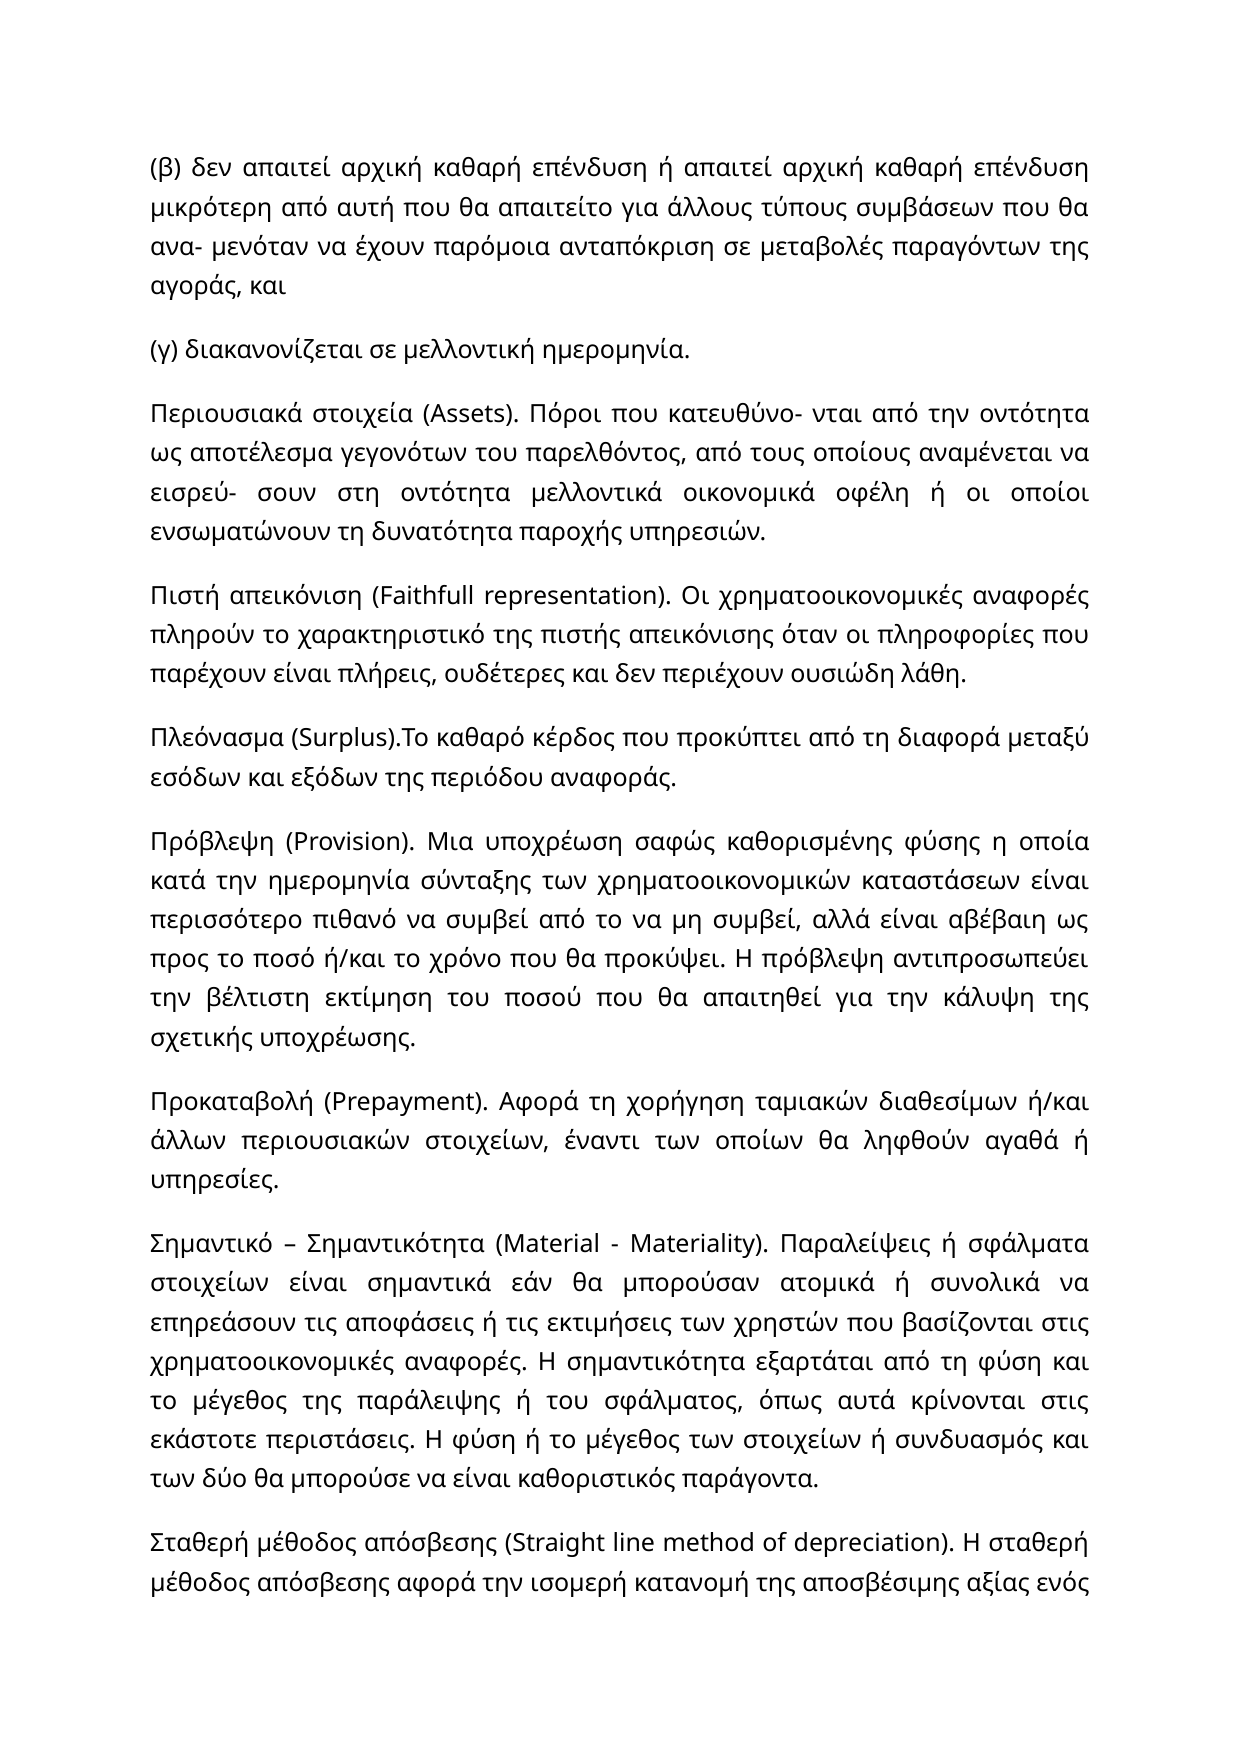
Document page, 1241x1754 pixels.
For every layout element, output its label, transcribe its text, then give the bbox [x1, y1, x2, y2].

text Πλεόνασμα (Surplus).To καθαρό κέρδος που προκύπτει από τη διαφορά μεταξύ εσόδων και εξόδων της περιόδου αναφοράς. [150, 720, 1090, 793]
text Προκαταβολή (Prepayment). Αφορά τη χορήγηση ταμιακών διαθεσίμων ή/και άλλων περιουσιακών στοιχείων, έναντι των οποίων θα ληφθούν αγαθά ή υπηρεσίες. [150, 1083, 1090, 1196]
text Πρόβλεψη (Provision). Μια υποχρέωση σαφώς καθορισμένης φύσης η οποία κατά την ημερομηνία σύνταξης των χρηματοοικονομικών καταστάσεων είναι περισσότερο πιθανό να συμβεί από το να μη συμβεί, αλλά είναι αβέβαιη ως προς το ποσό ή/και το χρόνο που θα προκύψει. Η πρόβλεψη αντιπροσωπεύει την βέλτιστη εκτίμηση του ποσού που θα απαιτηθεί για την κάλυψη της σχετικής υποχρέωσης. [150, 823, 1090, 1053]
text Περιουσιακά στοιχεία (Assets). Πόροι που κατευθύνο- νται από την οντότητα ως αποτέλεσμα γεγονότων του παρελθόντος, από τους οποίους αναμένεται να εισρεύ- σουν στη οντότητα μελλοντικά οικονομικά οφέλη ή οι οποίοι ενσωματώνουν τη δυνατότητα παροχής υπηρεσιών. [150, 396, 1090, 547]
text (γ) διακανονίζεται σε μελλοντική ημερομηνία. [150, 332, 1090, 366]
text (β) δεν απαιτεί αρχική καθαρή επένδυση ή απαιτεί αρχική καθαρή επένδυση μικρότερη από αυτή που θα απαιτείτο για άλλους τύπους συμβάσεων που θα ανα- μενόταν να έχουν παρόμοια ανταπόκριση σε μεταβολές παραγόντων της αγοράς, και [150, 150, 1090, 302]
text Πιστή απεικόνιση (Faithfull representation). Οι χρηματοοικονομικές αναφορές πληρούν το χαρακτηριστικό της πιστής απεικόνισης όταν οι πληροφορίες που παρέχουν είναι πλήρεις, ουδέτερες και δεν περιέχουν ουσιώδη λάθη. [150, 577, 1090, 690]
text Σταθερή μέθοδος απόσβεσης (Straight line method of depreciation). Η σταθερή μέθοδος απόσβεσης αφορά την ισομερή κατανομή της αποσβέσιμης αξίας ενός [150, 1525, 1090, 1598]
text Σημαντικό – Σημαντικότητα (Material - Materiality). Παραλείψεις ή σφάλματα στοιχείων είναι σημαντικά εάν θα μπορούσαν ατομικά ή συνολικά να επηρεάσουν τις αποφάσεις ή τις εκτιμήσεις των χρηστών που βασίζονται στις χρηματοοικονομικές αναφορές. Η σημαντικότητα εξαρτάται από τη φύση και το μέγεθος της παράλειψης ή του σφάλματος, όπως αυτά κρίνονται στις εκάστοτε περιστάσεις. Η φύση ή το μέγεθος των στοιχείων ή συνδυασμός και των δύο θα μπορούσε να είναι καθοριστικός παράγοντα. [150, 1226, 1090, 1495]
